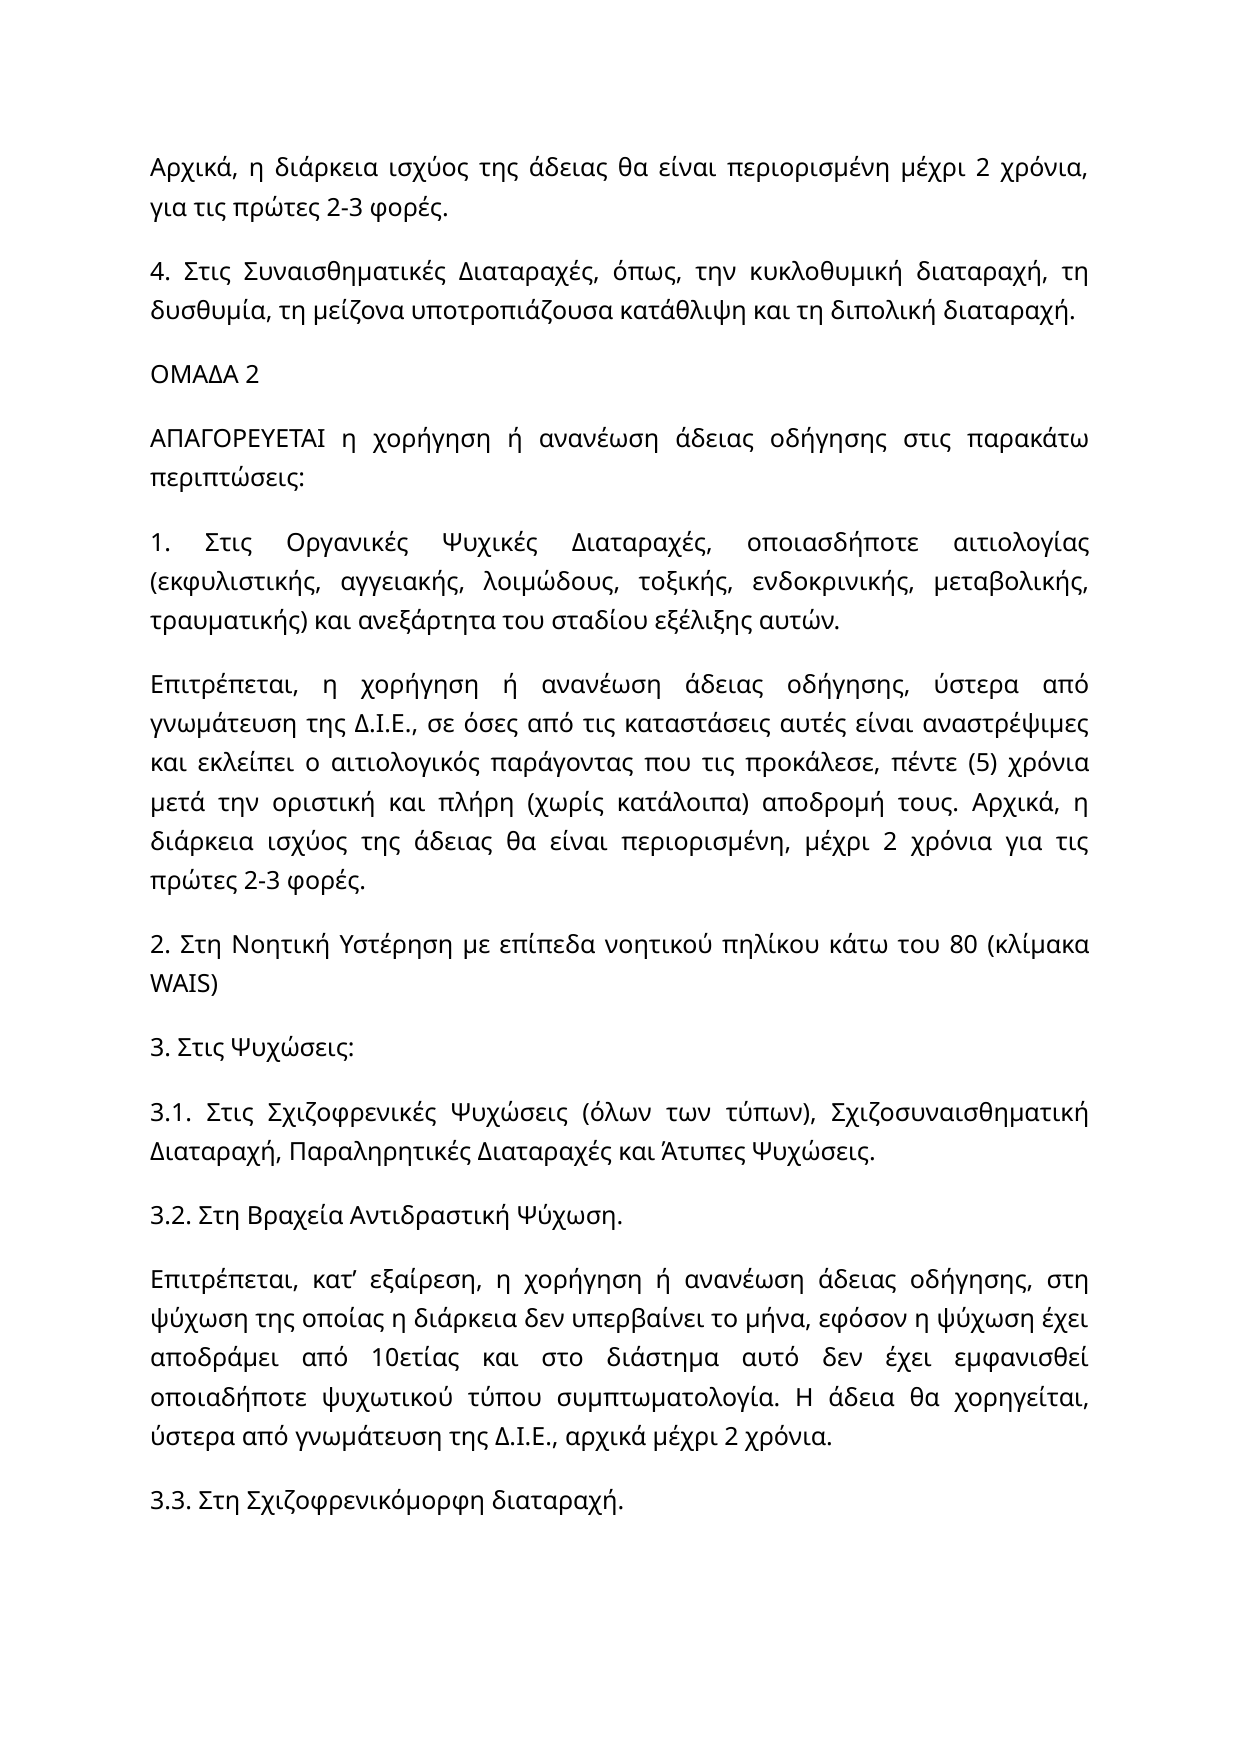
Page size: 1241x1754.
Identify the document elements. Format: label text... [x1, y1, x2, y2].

text 4. Στις Συναισθηματικές Διαταραχές, όπως, την κυκλοθυμική διαταραχή, τη δυσθυμία, τη μείζονα υποτροπιάζουσα κατάθλιψη και τη διπολική διαταραχή. [150, 253, 1090, 327]
text 3.1. Στις Σχιζοφρενικές Ψυχώσεις (όλων των τύπων), Σχιζοσυναισθηματική Διαταραχή, Παραληρητικές Διαταραχές και Άτυπες Ψυχώσεις. [150, 1094, 1090, 1167]
text 1. Στις Οργανικές Ψυχικές Διαταραχές, οποιασδήποτε αιτιολογίας (εκφυλιστικής, αγγειακής, λοιμώδους, τοξικής, ενδοκρινικής, μεταβολικής, τραυματικής) και ανεξάρτητα του σταδίου εξέλιξης αυτών. [150, 524, 1090, 637]
text Αρχικά, η διάρκεια ισχύος της άδειας θα είναι περιορισμένη μέχρι 2 χρόνια, για τις πρώτες 2-3 φορές. [150, 150, 1090, 223]
text 3. Στις Ψυχώσεις: [150, 1030, 1090, 1064]
text 2. Στη Νοητική Υστέρηση με επίπεδα νοητικού πηλίκου κάτω του 80 (κλίμακα WAIS) [150, 927, 1090, 1000]
text Επιτρέπεται, η χορήγηση ή ανανέωση άδειας οδήγησης, ύστερα από γνωμάτευση της Δ.Ι.Ε., σε όσες από τις καταστάσεις αυτές είναι αναστρέψιμες και εκλείπει ο αιτιολογικός παράγοντας που τις προκάλεσε, πέντε (5) χρόνια μετά την οριστική και πλήρη (χωρίς κατάλοιπα) αποδρομή τους. Αρχικά, η διάρκεια ισχύος της άδειας θα είναι περιορισμένη, μέχρι 2 χρόνια για τις πρώτες 2-3 φορές. [150, 667, 1090, 897]
text 3.2. Στη Βραχεία Αντιδραστική Ψύχωση. [150, 1197, 1090, 1232]
text Επιτρέπεται, κατ’ εξαίρεση, η χορήγηση ή ανανέωση άδειας οδήγησης, στη ψύχωση της οποίας η διάρκεια δεν υπερβαίνει το μήνα, εφόσον η ψύχωση έχει αποδράμει από 10ετίας και στο διάστημα αυτό δεν έχει εμφανισθεί οποιαδήποτε ψυχωτικού τύπου συμπτωματολογία. Η άδεια θα χορηγείται, ύστερα από γνωμάτευση της Δ.Ι.Ε., αρχικά μέχρι 2 χρόνια. [150, 1262, 1090, 1452]
text 3.3. Στη Σχιζοφρενικόμορφη διαταραχή. [150, 1482, 1090, 1517]
text ΟΜΑΔΑ 2 [150, 357, 1090, 391]
text ΑΠΑΓΟΡΕΥΕΤΑΙ η χορήγηση ή ανανέωση άδειας οδήγησης στις παρακάτω περιπτώσεις: [150, 421, 1090, 494]
